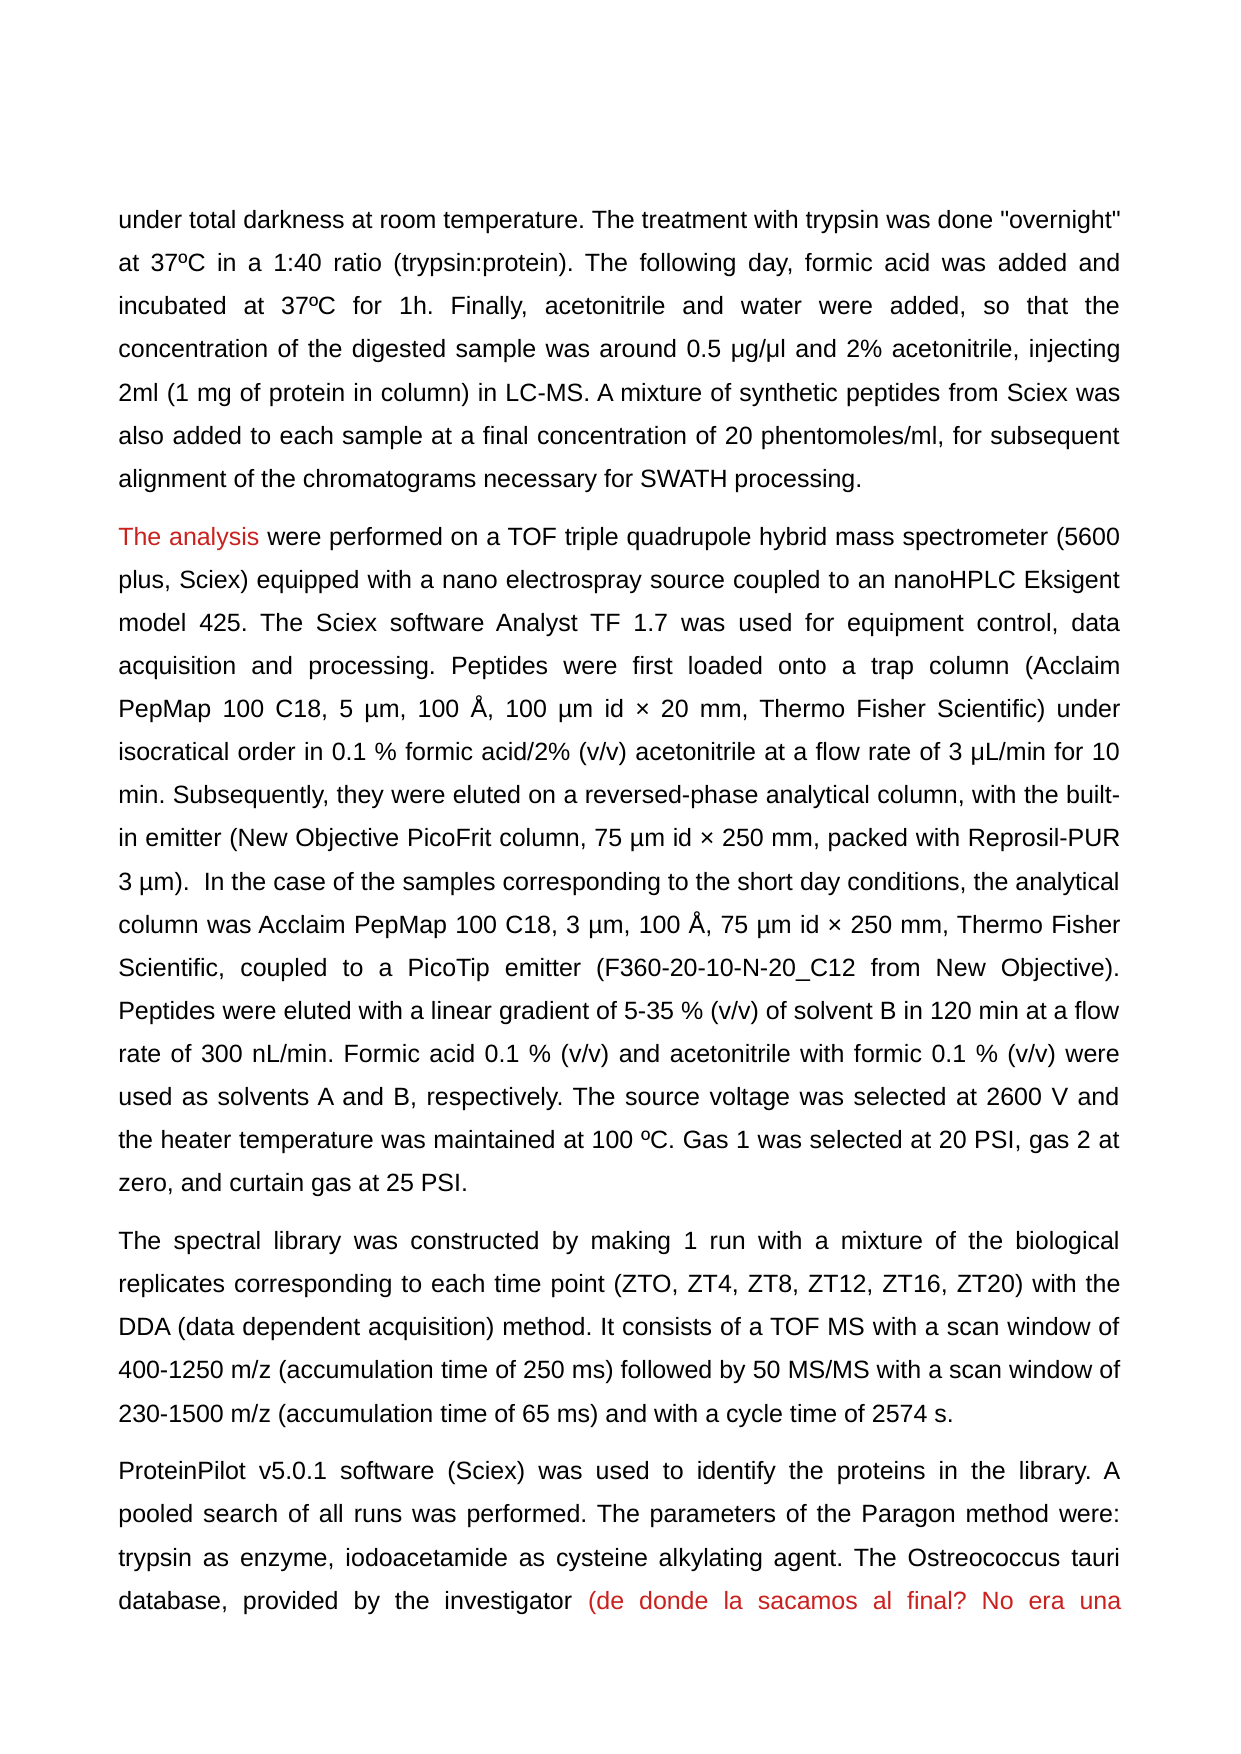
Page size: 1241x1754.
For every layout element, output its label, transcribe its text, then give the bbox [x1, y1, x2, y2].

text under total darkness at room temperature. The treatment with trypsin was done "overnight" at 37ºC in a 1:40 ratio (trypsin:protein). The following day, formic acid was added and incubated at 37ºC for 1h. Finally, acetonitrile and water were added, so that the concentration of the digested sample was around 0.5 μg/μl and 2% acetonitrile, injecting 2ml (1 mg of protein in column) in LC-MS. A mixture of synthetic peptides from Sciex was also added to each sample at a final concentration of 20 phentomoles/ml, for subsequent alignment of the chromatograms necessary for SWATH processing. [118, 205, 1122, 493]
text ProteinPilot v5.0.1 software (Sciex) was used to identify the proteins in the library. A pooled search of all runs was performed. The parameters of the Paragon method were: trypsin as enzyme, iodoacetamide as cysteine alkylating agent. The Ostreococcus tauri database, provided by the investigator (de donde la sacamos al final? No era una [118, 1456, 1122, 1614]
text The analysis were performed on a TOF triple quadrupole hybrid mass spectrometer (5600 plus, Sciex) equipped with a nano electrospray source coupled to an nanoHPLC Eksigent model 425. The Sciex software Analyst TF 1.7 was used for equipment control, data acquisition and processing. Peptides were first loaded onto a trap column (Acclaim PepMap 100 C18, 5 µm, 100 Å, 100 µm id × 20 mm, Thermo Fisher Scientific) under isocratical order in 0.1 % formic acid/2% (v/v) acetonitrile at a flow rate of 3 μL/min for 10 min. Subsequently, they were eluted on a reversed-phase analytical column, with the built-in emitter (New Objective PicoFrit column, 75 µm id × 250 mm, packed with Reprosil-PUR 3 µm). In the case of the samples corresponding to the short day conditions, the analytical column was Acclaim PepMap 100 C18, 3 µm, 100 Å, 75 µm id × 250 mm, Thermo Fisher Scientific, coupled to a PicoTip emitter (F360-20-10-N-20_C12 from New Objective). Peptides were eluted with a linear gradient of 5-35 % (v/v) of solvent B in 120 min at a flow rate of 300 nL/min. Formic acid 0.1 % (v/v) and acetonitrile with formic 0.1 % (v/v) were used as solvents A and B, respectively. The source voltage was selected at 2600 V and the heater temperature was maintained at 100 ºC. Gas 1 was selected at 20 PSI, gas 2 at zero, and curtain gas at 25 PSI. [118, 522, 1122, 1197]
text The spectral library was constructed by making 1 run with a mixture of the biological replicates corresponding to each time point (ZTO, ZT4, ZT8, ZT12, ZT16, ZT20) with the DDA (data dependent acquisition) method. It consists of a TOF MS with a scan window of 400-1250 m/z (accumulation time of 250 ms) followed by 50 MS/MS with a scan window of 230-1500 m/z (accumulation time of 65 ms) and with a cycle time of 2574 s. [118, 1226, 1122, 1427]
